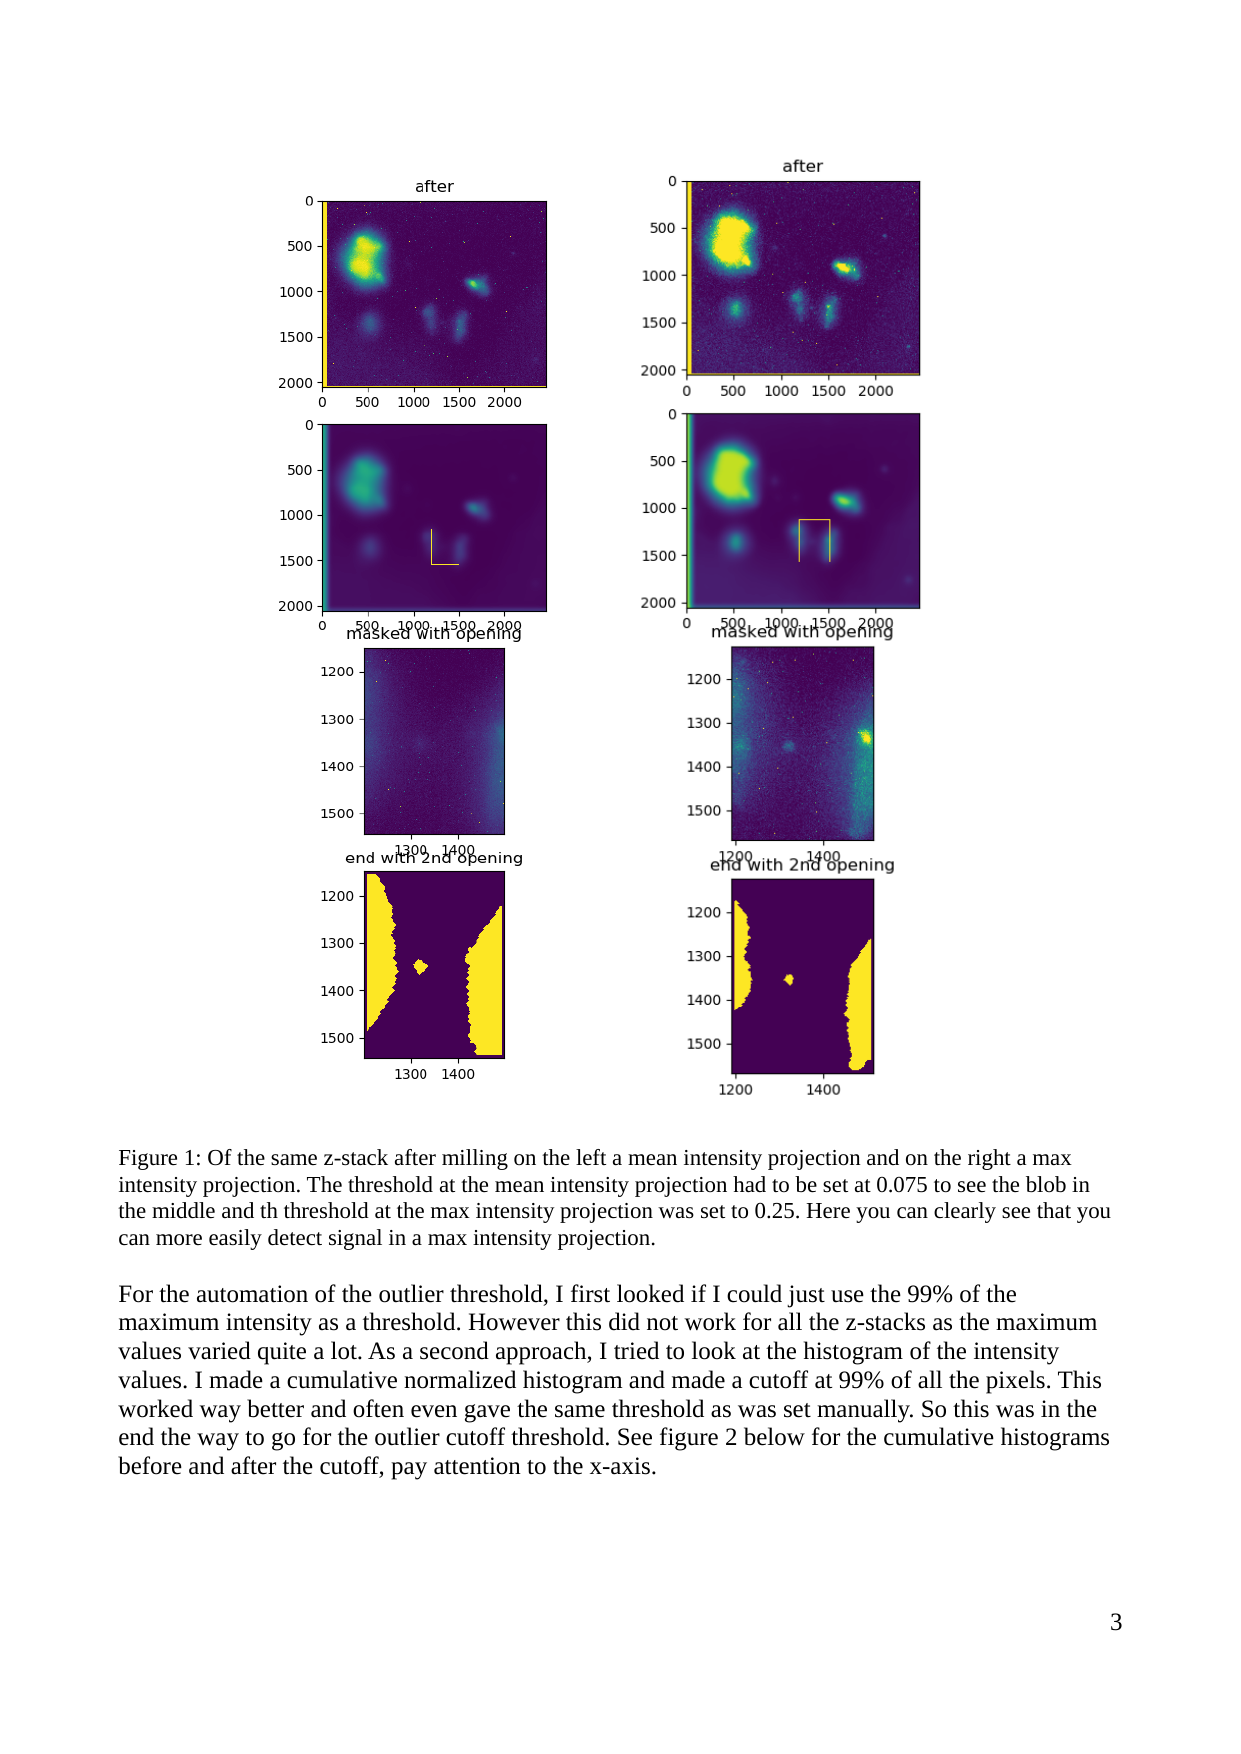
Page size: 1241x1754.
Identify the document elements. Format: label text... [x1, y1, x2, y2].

picture [261, 159, 584, 1094]
text For the automation of the outlier threshold, I first looked if I could just use the 99% of the maximum intensity as a threshold. However this did not work for all the z-stacks as the maximum values varied quite a lot. As a second approach, I tried to look at the histogram of the intensity values. I made a cumulative normalized histogram and made a cutoff at 99% of all the pixels. This worked way better and often even gave the same threshold as was set manually. So this was in the end the way to go for the outlier cutoff threshold. See figure 2 below for the cumulative histograms before and after the cutoff, pay attention to the x-axis. [118, 1279, 1122, 1480]
text Figure 1: Of the same z-stack after milling on the left a mean intensity projection and on the right a max intensity projection. The threshold at the mean intensity projection had to be set at 0.075 to see the blob in the middle and th threshold at the max intensity projection was set to 0.25. Here you can clearly see that you can more easily detect signal in a max intensity projection. [118, 1144, 1122, 1250]
picture [618, 126, 958, 1116]
